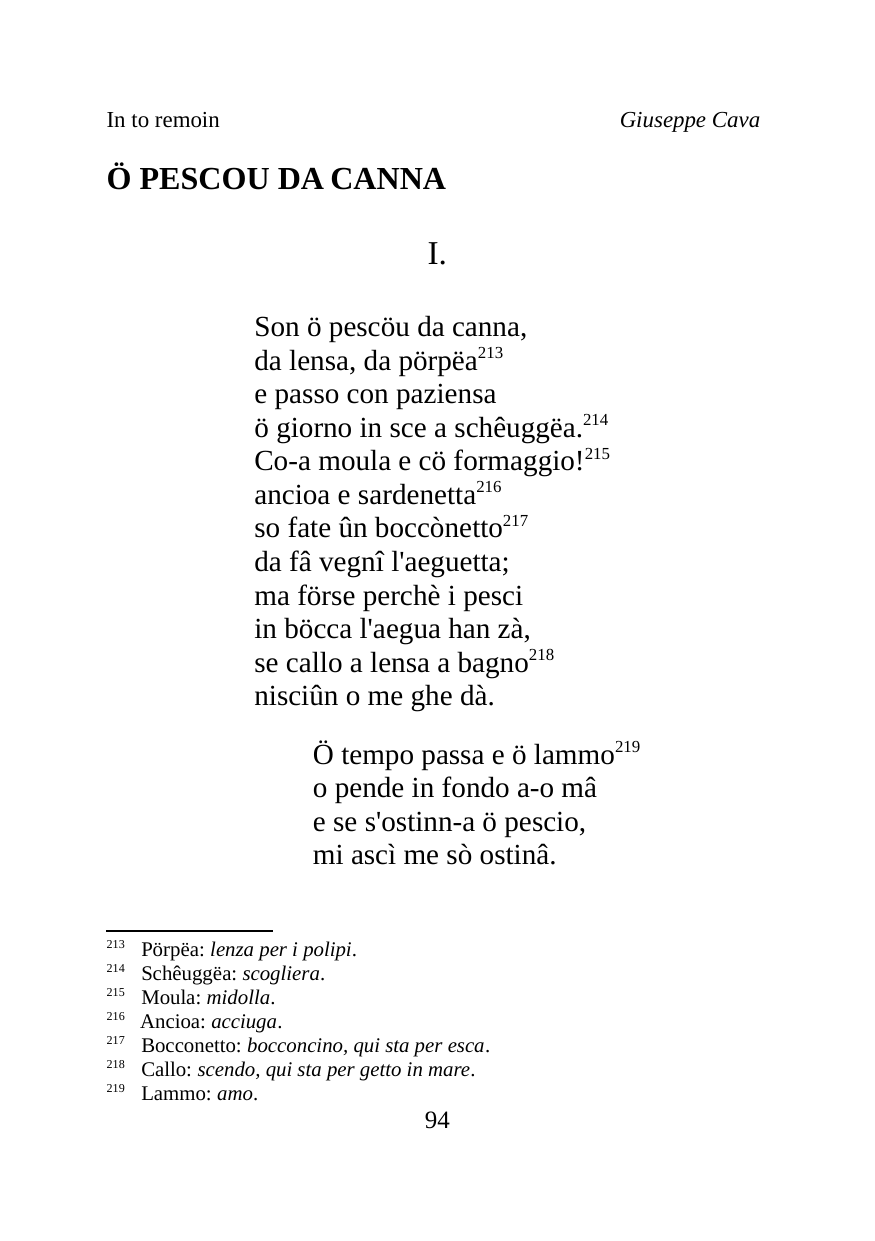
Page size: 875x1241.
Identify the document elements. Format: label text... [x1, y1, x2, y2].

text Callo: scendo, qui sta per getto in mare. [106, 1057, 768, 1081]
text Pörpëa: lenza per i polipi. [106, 937, 768, 961]
text Ancioa: acciuga. [106, 1009, 768, 1033]
subtitle Ö PESCOU DA CANNA [106, 159, 768, 196]
text Moula: midolla. [106, 985, 768, 1009]
text Lammo: amo. [106, 1081, 768, 1105]
subtitle I. [106, 233, 768, 272]
text Son ö pescöu da canna, da lensa, da pörpëa e passo con paziensa ö giorno in sce a schêuggëa. Co-a moula e cö formaggio! ancioa e sardenetta so fate ûn boccònetto da fâ vegnî l'aeguetta; ma förse perchè i pesci in böcca l'aegua han zà, se callo a lensa a bagno nisciûn o me ghe dà. [254, 309, 768, 712]
text Ö tempo passa e ö lammo o pende in fondo a-o mâ e se s'ostinn-a ö pescio, mi ascì me sò ostinâ. [313, 737, 768, 871]
text Bocconetto: bocconcino, qui sta per esca. [106, 1033, 768, 1057]
text Schêuggëa: scogliera. [106, 961, 768, 985]
